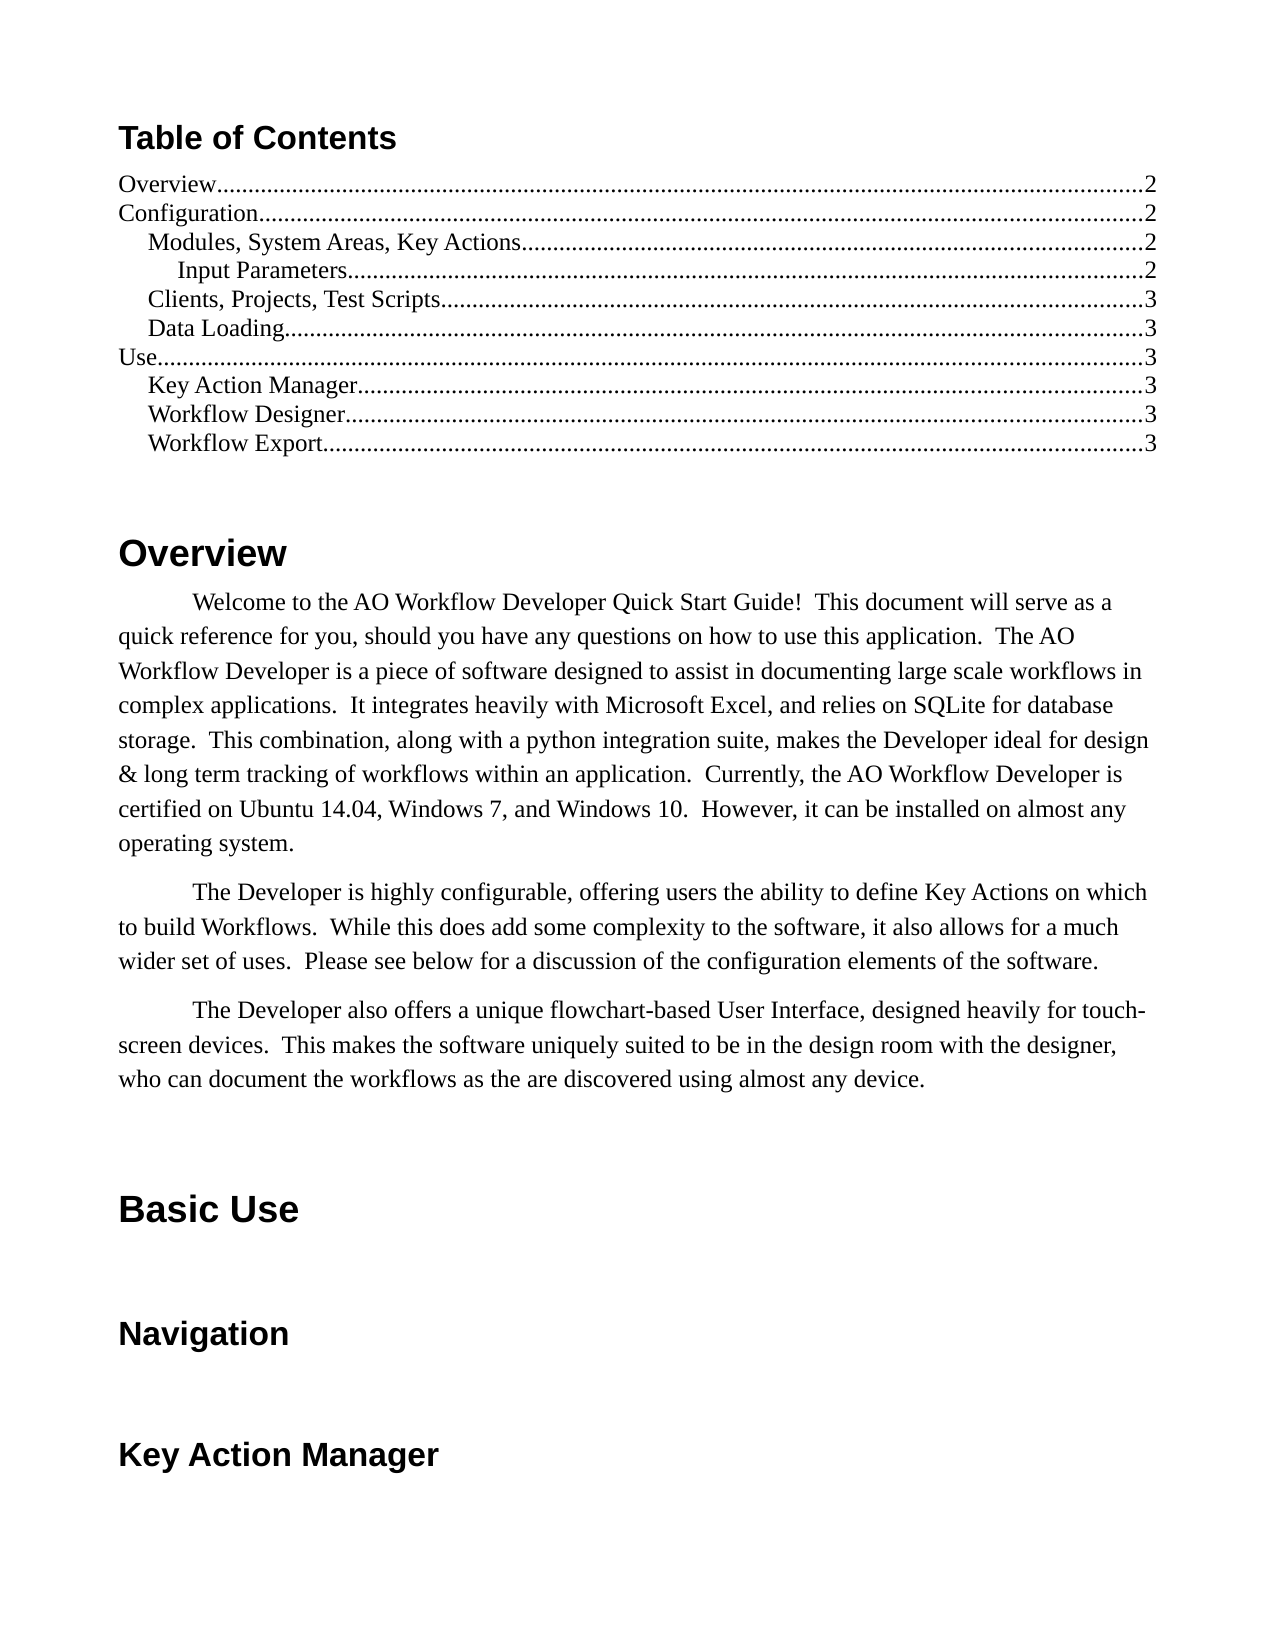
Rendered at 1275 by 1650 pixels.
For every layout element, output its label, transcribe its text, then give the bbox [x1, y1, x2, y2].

text The Developer is highly configurable, offering users the ability to define Key Actions on which to build Workflows. While this does add some complexity to the software, it also allows for a much wider set of uses. Please see below for a discussion of the configuration elements of the software. [118, 877, 1157, 975]
text Modules, System Areas, Key Actions 2 [148, 227, 1157, 255]
text Workflow Designer 3 [148, 399, 1157, 428]
subtitle Navigation [118, 1313, 1157, 1352]
text Configuration 2 [118, 198, 1157, 227]
subtitle Key Action Manager [118, 1434, 1157, 1473]
text Overview 2 [118, 169, 1157, 198]
text Clients, Projects, Test Scripts 3 [148, 284, 1157, 313]
text Welcome to the AO Workflow Developer Quick Start Guide! This document will serve as a quick reference for you, should you have any questions on how to use this application. The AO Workflow Developer is a piece of software designed to assist in documenting large scale workflows in complex applications. It integrates heavily with Microsoft Excel, and relies on SQLite for database storage. This combination, along with a python integration suite, makes the Developer ideal for design & long term tracking of workflows within an application. Currently, the AO Workflow Developer is certified on Ubuntu 14.04, Windows 7, and Windows 10. However, it can be installed on almost any operating system. [118, 587, 1157, 857]
subtitle Overview [118, 531, 1157, 574]
text Data Loading 3 [148, 313, 1157, 342]
text Workflow Export 3 [148, 428, 1157, 457]
subtitle Basic Use [118, 1187, 1157, 1231]
subtitle Table of Contents [118, 118, 1157, 157]
text The Developer also offers a unique flowchart-based User Interface, designed heavily for touch-screen devices. This makes the software uniquely suited to be in the design room with the designer, who can document the workflows as the are discovered using almost any device. [118, 995, 1157, 1093]
text Use 3 [118, 342, 1157, 370]
text Input Parameters 2 [177, 255, 1157, 284]
text Key Action Manager 3 [148, 370, 1157, 399]
